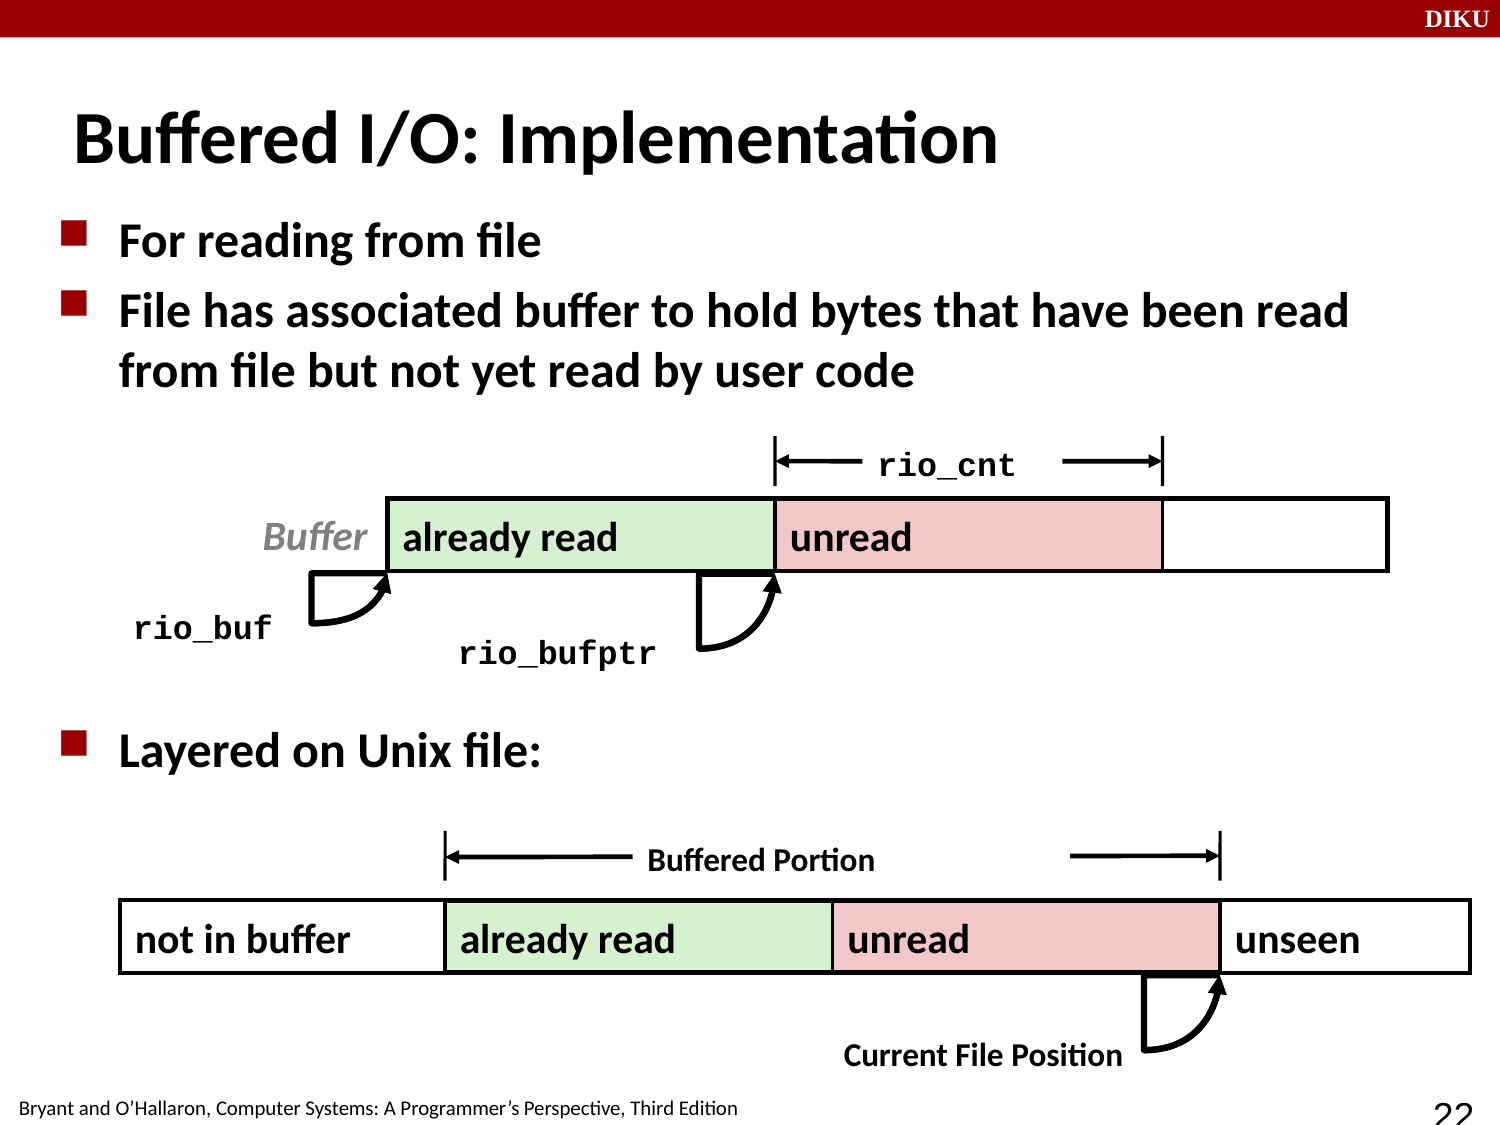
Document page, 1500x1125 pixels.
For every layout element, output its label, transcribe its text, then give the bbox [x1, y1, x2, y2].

text_box Buffer [247, 501, 383, 567]
text_box unseen [1219, 900, 1470, 973]
text_box Current File Position [713, 1025, 1139, 1080]
text_box For reading from file File has associated buffer to hold bytes that have been read from file but not yet read by user code Layered on Unix file: [47, 200, 1411, 850]
text_box rio_bufptr [443, 623, 706, 679]
text_box unread [833, 903, 1219, 970]
text_box rio_cnt [862, 436, 1063, 491]
text_box rio_buf [118, 598, 289, 654]
text_box not in buffer [120, 900, 445, 973]
text_box already read [445, 903, 833, 970]
text_box already read [390, 501, 775, 569]
text_box Buffered I/O: Implementation [58, 71, 1304, 197]
text_box Buffered Portion [632, 830, 1070, 886]
